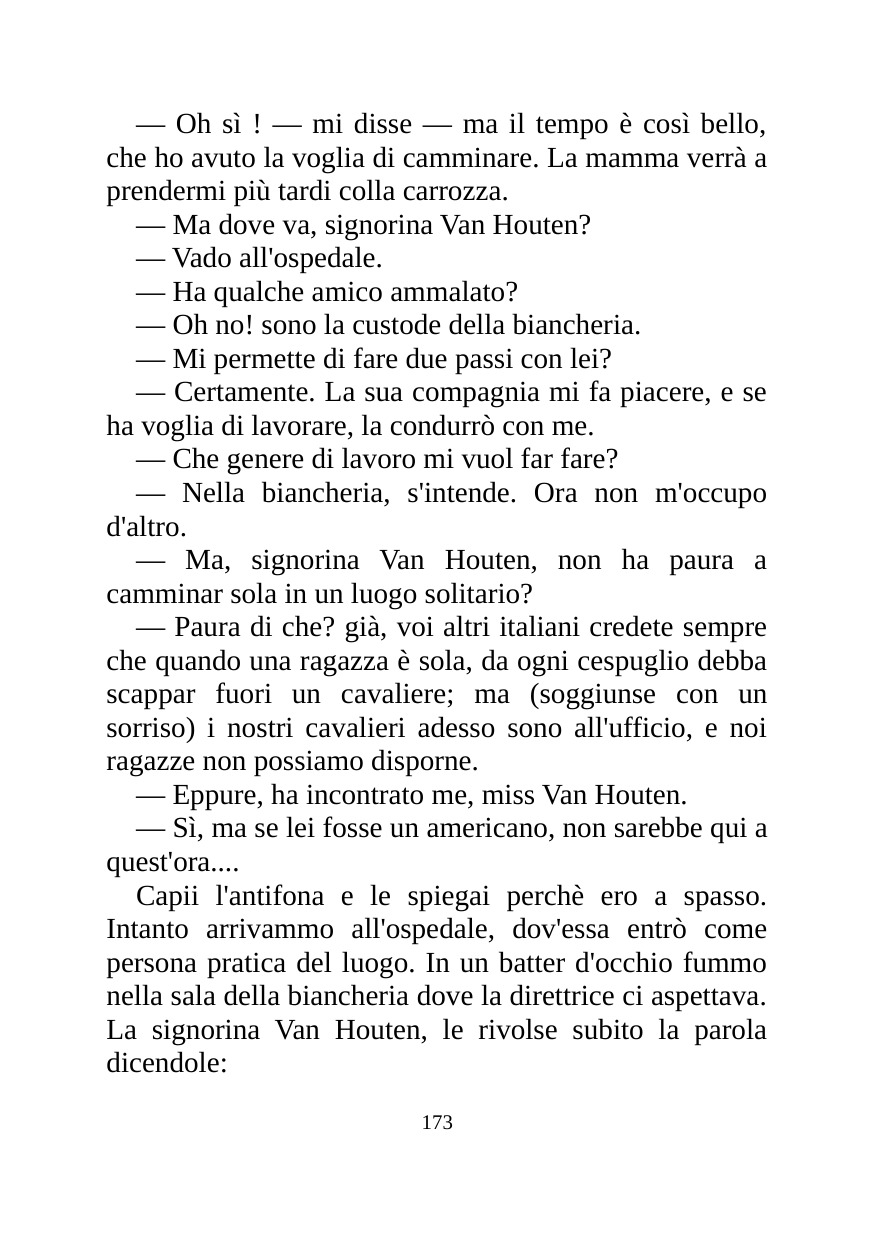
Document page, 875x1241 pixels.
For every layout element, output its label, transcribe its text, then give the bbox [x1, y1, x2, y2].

text — Certamente. La sua compagnia mi fa piacere, e se ha voglia di lavorare, la condurrò con me. [106, 374, 768, 442]
text — Vado all'ospedale. [106, 240, 768, 274]
text — Che genere di lavoro mi vuol far fare? [106, 442, 768, 475]
text Capii l'antifona e le spiegai perchè ero a spasso. Intanto arrivammo all'ospedale, dov'essa entrò come persona pratica del luogo. In un batter d'occhio fummo nella sala della biancheria dove la direttrice ci aspettava. La signorina Van Houten, le rivolse subito la parola dicendole: [106, 878, 768, 1079]
text — Oh no! sono la custode della biancheria. [106, 307, 768, 341]
text — Ma, signorina Van Houten, non ha paura a camminar sola in un luogo solitario? [106, 542, 768, 609]
text — Ma dove va, signorina Van Houten? [106, 207, 768, 240]
text — Mi permette di fare due passi con lei? [106, 341, 768, 374]
text — Oh sì ! — mi disse — ma il tempo è così bello, che ho avuto la voglia di camminare. La mamma verrà a prendermi più tardi colla carrozza. [106, 106, 768, 207]
text — Nella biancheria, s'intende. Ora non m'occupo d'altro. [106, 475, 768, 542]
text — Sì, ma se lei fosse un americano, non sarebbe qui a quest'ora.... [106, 811, 768, 878]
text — Paura di che? già, voi altri italiani credete sempre che quando una ragazza è sola, da ogni cespuglio debba scappar fuori un cavaliere; ma (soggiunse con un sorriso) i nostri cavalieri adesso sono all'ufficio, e noi ragazze non possiamo disporne. [106, 609, 768, 777]
text — Ha qualche amico ammalato? [106, 274, 768, 307]
text — Eppure, ha incontrato me, miss Van Houten. [106, 777, 768, 811]
